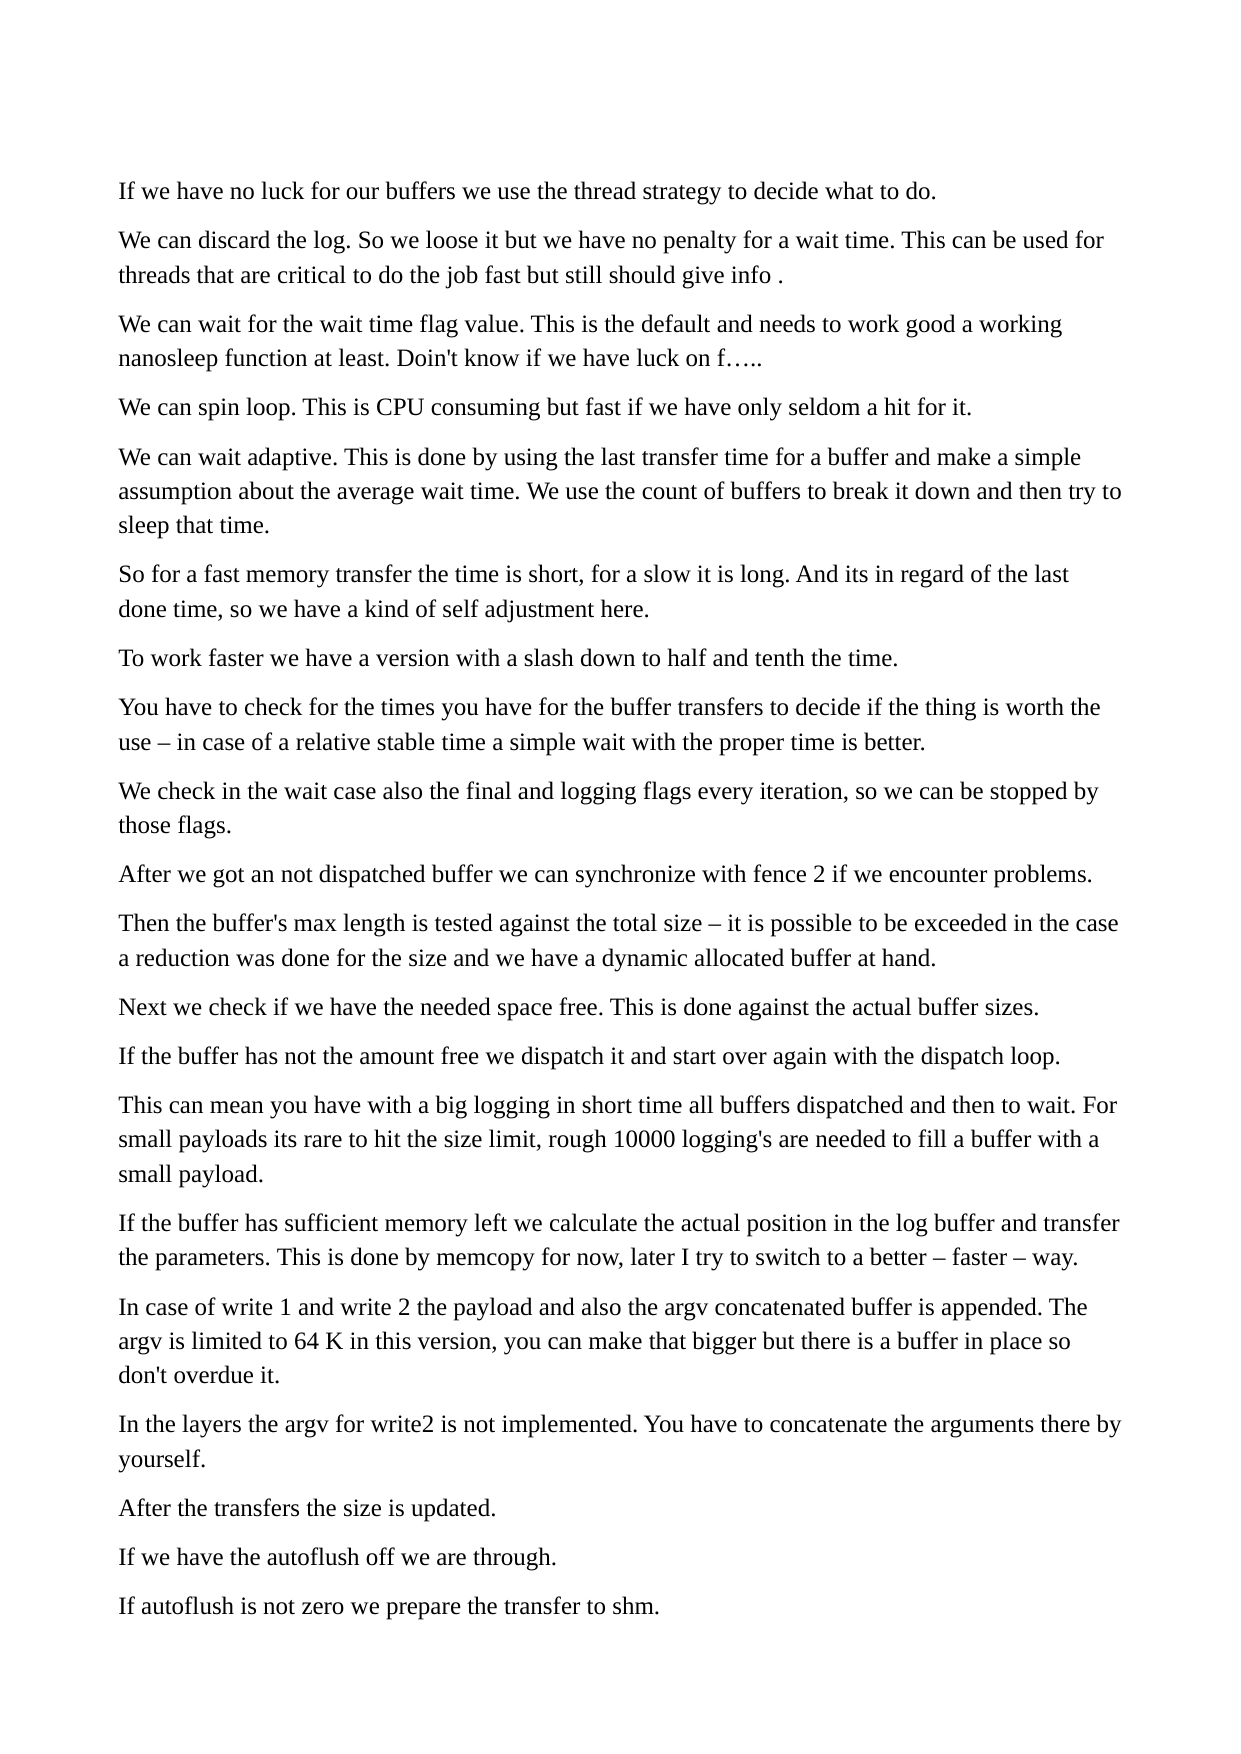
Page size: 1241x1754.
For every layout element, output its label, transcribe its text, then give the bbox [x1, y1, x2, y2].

text We can wait adaptive. This is done by using the last transfer time for a buffer and make a simple assumption about the average wait time. We use the count of buffers to break it down and then try to sleep that time. [118, 442, 1122, 539]
text We can wait for the wait time flag value. This is the default and needs to work good a working nanosleep function at least. Doin't know if we have luck on f….. [118, 309, 1122, 372]
text We check in the wait case also the final and logging flags every iteration, so we can be stopped by those flags. [118, 776, 1122, 839]
text If the buffer has not the amount free we dispatch it and start over again with the dispatch loop. [118, 1041, 1122, 1070]
text If autoflush is not zero we prepare the transfer to shm. [118, 1591, 1122, 1620]
text We can discard the log. So we loose it but we have no penalty for a wait time. This can be used for threads that are critical to do the job fast but still should give info . [118, 225, 1122, 289]
text You have to check for the times you have for the buffer transfers to decide if the thing is worth the use – in case of a relative stable time a simple wait with the proper time is better. [118, 692, 1122, 755]
text After we got an not dispatched buffer we can synchronize with fence 2 if we encounter problems. [118, 859, 1122, 888]
text In the layers the argv for write2 is not implemented. You have to concatenate the arguments there by yourself. [118, 1409, 1122, 1473]
text If we have the autoflush off we are through. [118, 1542, 1122, 1571]
text So for a fast memory transfer the time is short, for a slow it is long. And its in regard of the last done time, so we have a kind of self adjustment here. [118, 559, 1122, 623]
text If the buffer has sufficient memory left we calculate the actual position in the log buffer and transfer the parameters. This is done by memcopy for now, later I try to switch to a better – faster – way. [118, 1208, 1122, 1271]
text If we have no luck for our buffers we use the thread strategy to decide what to do. [118, 176, 1122, 205]
text In case of write 1 and write 2 the payload and also the argv concatenated buffer is appended. The argv is limited to 64 K in this version, you can make that bigger but there is a buffer in place so don't overdue it. [118, 1292, 1122, 1389]
text Next we check if we have the needed space free. This is done against the actual buffer sizes. [118, 992, 1122, 1021]
text To work faster we have a version with a slash down to half and tenth the time. [118, 643, 1122, 672]
text Then the buffer's max length is tested against the total size – it is possible to be exceeded in the case a reduction was done for the size and we have a dynamic allocated buffer at hand. [118, 908, 1122, 972]
text After the transfers the size is updated. [118, 1493, 1122, 1522]
text This can mean you have with a big logging in short time all buffers dispatched and then to wait. For small payloads its rare to hit the size limit, rough 10000 logging's are needed to fill a buffer with a small payload. [118, 1090, 1122, 1188]
text We can spin loop. This is CPU consuming but fast if we have only seldom a hit for it. [118, 392, 1122, 421]
